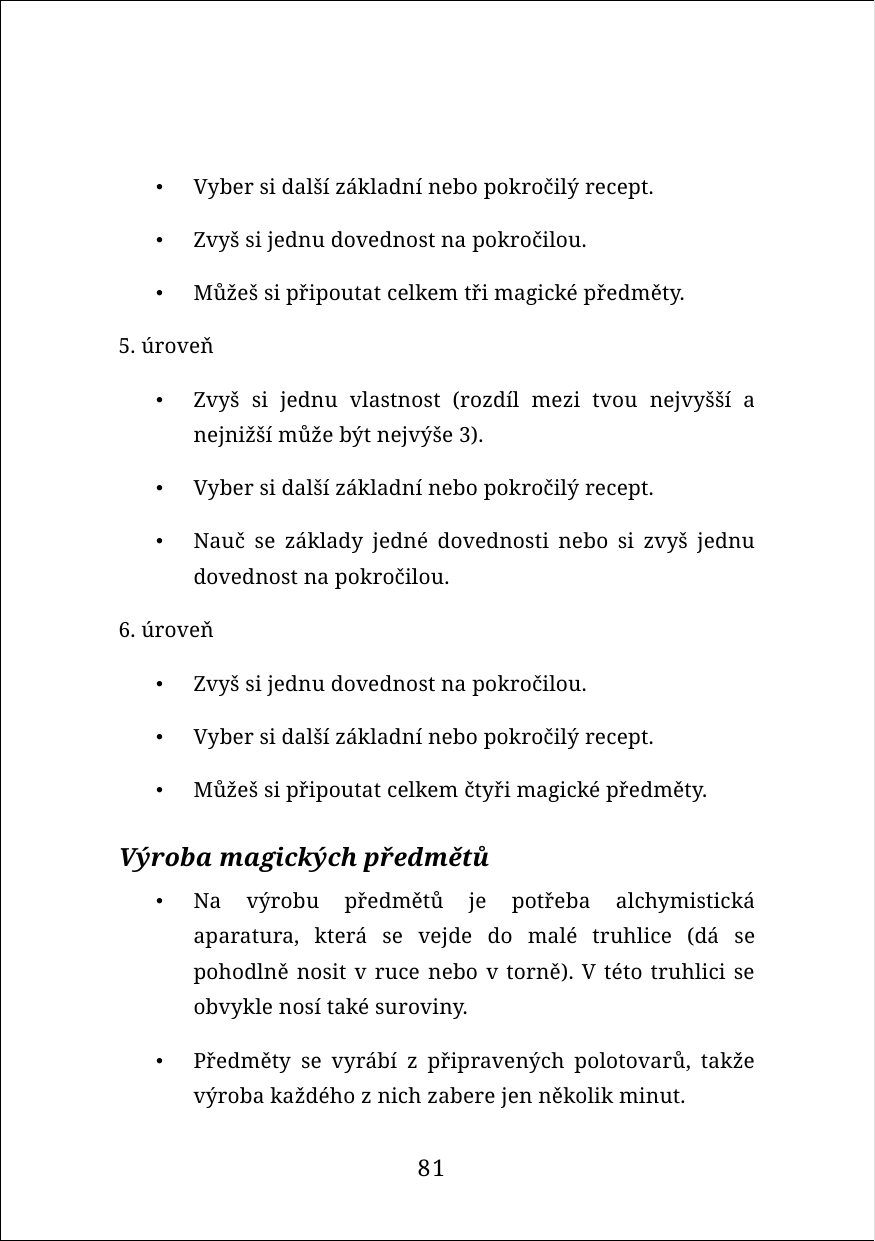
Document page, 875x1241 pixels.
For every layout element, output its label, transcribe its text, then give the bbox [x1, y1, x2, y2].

subtitle Výroba magických předmětů [118, 840, 756, 874]
list Můžeš si připoutat celkem čtyři magické předměty. [156, 775, 756, 803]
list Předměty se vyrábí z připravených polotovarů, takže výroba každého z nich zabere jen několik minut. [156, 1046, 756, 1110]
list Vyber si další základní nebo pokročilý recept. [156, 172, 756, 200]
text 6. úroveň [118, 615, 756, 644]
list Vyber si další základní nebo pokročilý recept. [156, 473, 756, 502]
list Zvyš si jednu dovednost na pokročilou. [156, 669, 756, 697]
list Na výrobu předmětů je potřeba alchymistická aparatura, která se vejde do malé truhlice (dá se pohodlně nosit v ruce nebo v torně). V této truhlici se obvykle nosí také suroviny. [156, 886, 756, 1021]
list Zvyš si jednu vlastnost (rozdíl mezi tvou nejvyšší a nejnižší může být nejvýše 3). [156, 385, 756, 449]
list Vyber si další základní nebo pokročilý recept. [156, 722, 756, 750]
text 5. úroveň [118, 331, 756, 360]
list Nauč se základy jedné dovednosti nebo si zvyš jednu dovednost na pokročilou. [156, 527, 756, 591]
list Můžeš si připoutat celkem tři magické předměty. [156, 278, 756, 307]
list Zvyš si jednu dovednost na pokročilou. [156, 225, 756, 253]
